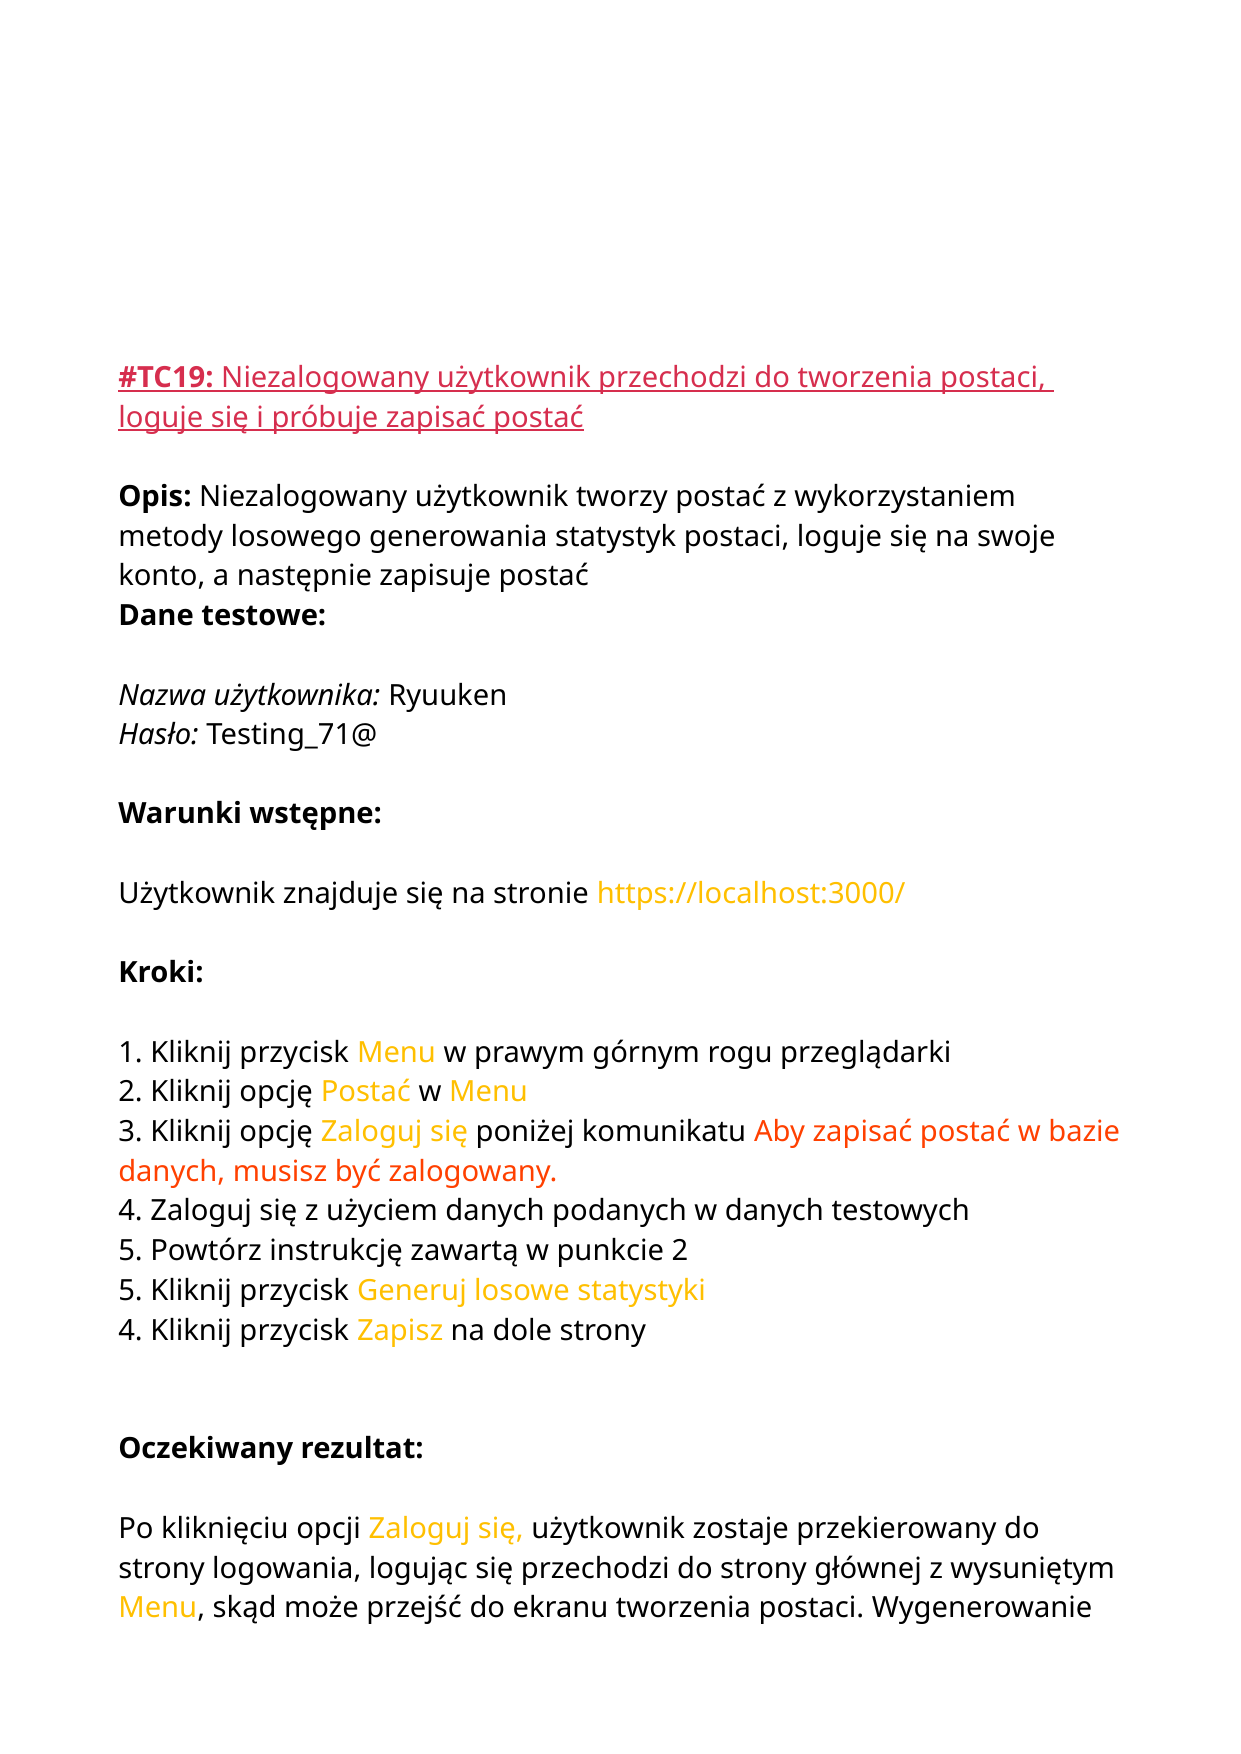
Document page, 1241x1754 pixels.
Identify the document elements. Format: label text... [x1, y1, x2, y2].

text Hasło: Testing_71@ [118, 713, 1122, 753]
text 4. Zaloguj się z użyciem danych podanych w danych testowych [118, 1190, 1122, 1229]
text #TC19: Niezalogowany użytkownik przechodzi do tworzenia postaci, loguje się i próbuje zapisać postać [118, 356, 1122, 436]
text Użytkownik znajduje się na stronie https://localhost:3000/ [118, 872, 1122, 912]
text Oczekiwany rezultat: [118, 1428, 1122, 1467]
text Dane testowe: [118, 594, 1122, 634]
text Kroki: [118, 952, 1122, 991]
text Opis: Niezalogowany użytkownik tworzy postać z wykorzystaniem metody losowego generowania statystyk postaci, loguje się na swoje konto, a następnie zapisuje postać [118, 475, 1122, 594]
text Warunki wstępne: [118, 793, 1122, 832]
text Nazwa użytkownika: Ryuuken [118, 674, 1122, 713]
text 5. Powtórz instrukcję zawartą w punkcie 2 [118, 1229, 1122, 1269]
text 5. Kliknij przycisk Generuj losowe statystyki [118, 1269, 1122, 1309]
text Po kliknięciu opcji Zaloguj się, użytkownik zostaje przekierowany do strony logowania, logując się przechodzi do strony głównej z wysuniętym Menu, skąd może przejść do ekranu tworzenia postaci. Wygenerowanie [118, 1507, 1122, 1626]
text 2. Kliknij opcję Postać w Menu [118, 1071, 1122, 1110]
text 4. Kliknij przycisk Zapisz na dole strony [118, 1309, 1122, 1348]
text 3. Kliknij opcję Zaloguj się poniżej komunikatu Aby zapisać postać w bazie danych, musisz być zalogowany. [118, 1110, 1122, 1190]
text 1. Kliknij przycisk Menu w prawym górnym rogu przeglądarki [118, 1031, 1122, 1071]
